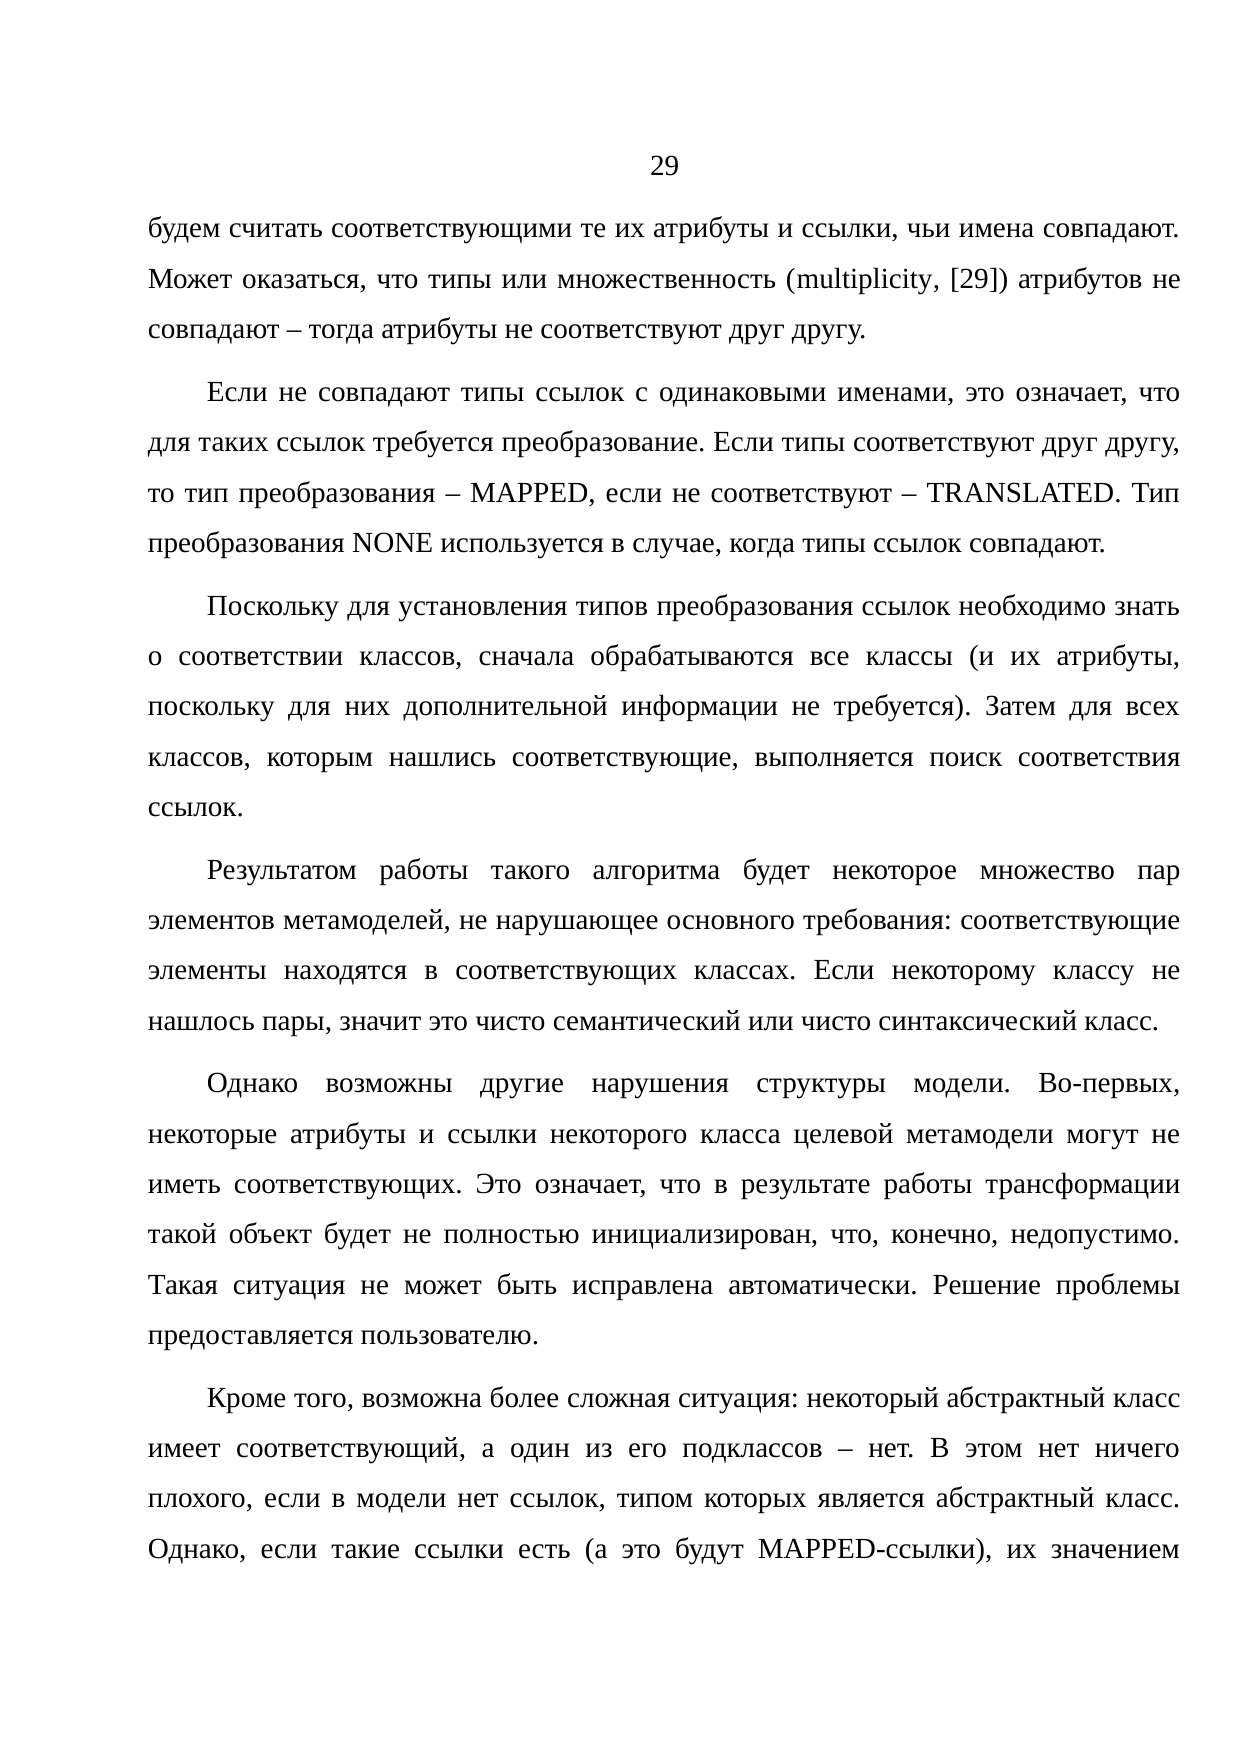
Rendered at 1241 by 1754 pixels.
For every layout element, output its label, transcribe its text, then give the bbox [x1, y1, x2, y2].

text Результатом работы такого алгоритма будет некоторое множество пар элементов метамоделей, не нарушающее основного требования: соответствующие элементы находятся в соответствующих классах. Если некоторому классу не нашлось пары, значит это чисто семантический или чисто синтаксический класс. [148, 852, 1181, 1036]
text Если не совпадают типы ссылок с одинаковыми именами, это означает, что для таких ссылок требуется преобразование. Если типы соответствуют друг другу, то тип преобразования – MAPPED, если не соответствуют – TRANSLATED. Тип преобразования NONE используется в случае, когда типы ссылок совпадают. [148, 374, 1181, 558]
text Поскольку для установления типов преобразования ссылок необходимо знать о соответствии классов, сначала обрабатываются все классы (и их атрибуты, поскольку для них дополнительной информации не требуется). Затем для всех классов, которым нашлись соответствующие, выполняется поиск соответствия ссылок. [148, 588, 1181, 823]
text Кроме того, возможна более сложная ситуация: некоторый абстрактный класс имеет соответствующий, а один из его подклассов – нет. В этом нет ничего плохого, если в модели нет ссылок, типом которых является абстрактный класс. Однако, если такие ссылки есть (а это будут MAPPED-ссылки), их значением [148, 1380, 1181, 1564]
text будем считать соответствующими те их атрибуты и ссылки, чьи имена совпадают. Может оказаться, что типы или множественность (multiplicity, [29]) атрибутов не совпадают – тогда атрибуты не соответствуют друг другу. [148, 211, 1181, 345]
text Однако возможны другие нарушения структуры модели. Во-первых, некоторые атрибуты и ссылки некоторого класса целевой метамодели могут не иметь соответствующих. Это означает, что в результате работы трансформации такой объект будет не полностью инициализирован, что, конечно, недопустимо. Такая ситуация не может быть исправлена автоматически. Решение проблемы предоставляется пользователю. [148, 1066, 1181, 1351]
